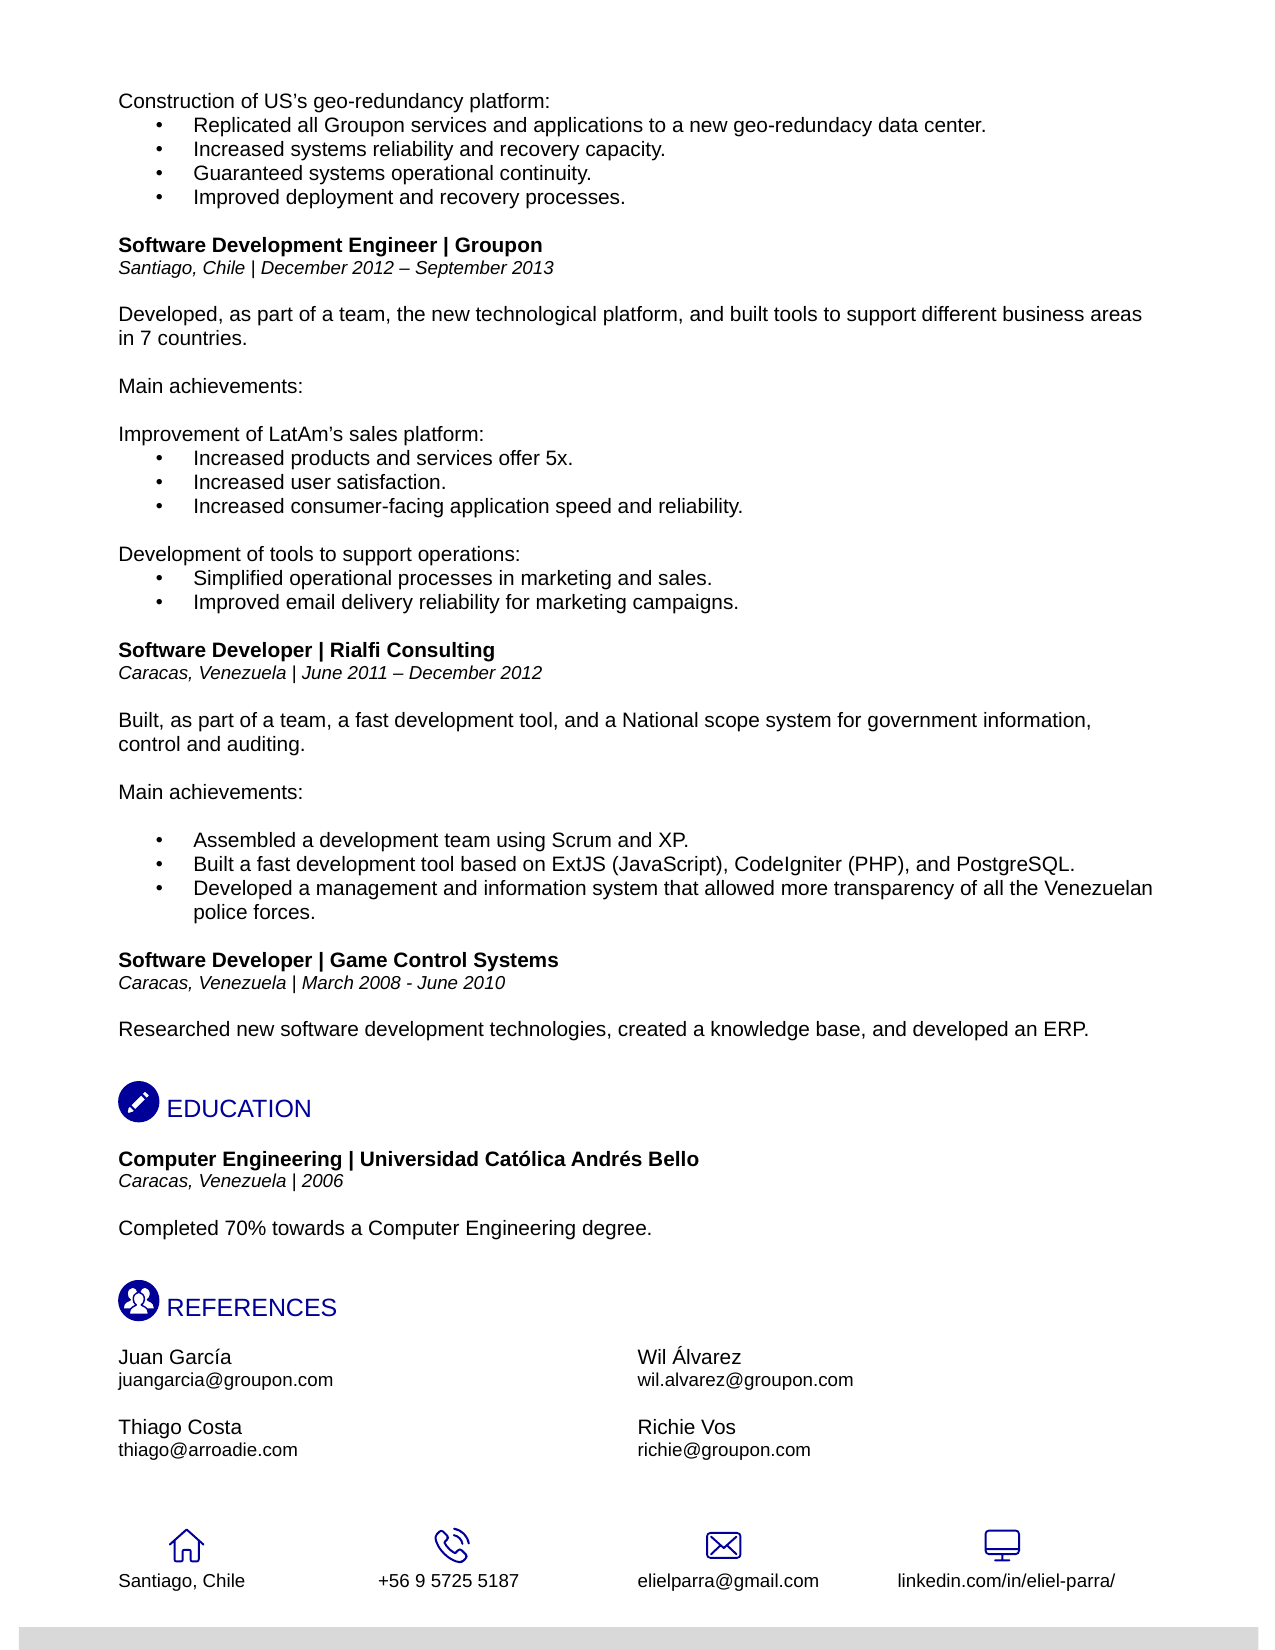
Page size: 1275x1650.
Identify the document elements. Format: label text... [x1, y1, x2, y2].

list Replicated all Groupon services and applications to a new geo-redundacy data center. [156, 112, 1157, 137]
text wil.alvarez@groupon.com [637, 1369, 1157, 1391]
list Developed a management and information system that allowed more transparency of all the Venezuelan police forces. [156, 876, 1157, 923]
list Improved email delivery reliability for marketing campaigns. [156, 590, 1157, 614]
text Development of tools to support operations: [118, 542, 1157, 566]
list Increased systems reliability and recovery capacity. [156, 137, 1157, 161]
text [131, 1294, 147, 1313]
list Built a fast development tool based on ExtJS (JavaScript), CodeIgniter (PHP), and PostgreSQL. [156, 851, 1157, 876]
list Simplified operational processes in marketing and sales. [156, 566, 1157, 590]
list Increased consumer-facing application speed and reliability. [156, 494, 1157, 518]
list Increased user satisfaction. [156, 470, 1157, 494]
text EDUCATION [147, 1094, 1157, 1122]
text Computer Engineering | Universidad Católica Andrés Bello [118, 1146, 1157, 1170]
text Software Developer | Game Control Systems [118, 947, 1157, 971]
text Caracas, Venezuela | 2006 [118, 1170, 1157, 1192]
text Richie Vos [637, 1415, 1157, 1439]
list Improved deployment and recovery processes. [156, 185, 1157, 209]
text Software Developer | Rialfi Consulting [118, 638, 1157, 662]
text juangarcia@groupon.com [118, 1369, 637, 1391]
text [118, 1108, 131, 1122]
text Thiago Costa [118, 1415, 637, 1439]
list Guaranteed systems operational continuity. [156, 161, 1157, 185]
text Caracas, Venezuela | June 2011 – December 2012 [118, 662, 1157, 684]
text Researched new software development technologies, created a knowledge base, and developed an ERP. [118, 1017, 1157, 1041]
text richie@groupon.com [637, 1439, 1157, 1460]
list Assembled a development team using Scrum and XP. [156, 827, 1157, 851]
text Caracas, Venezuela | March 2008 - June 2010 [118, 971, 1157, 993]
text Wil Álvarez [637, 1345, 1157, 1369]
text Construction of US’s geo-redundancy platform: [118, 88, 1157, 112]
text Built, as part of a team, a fast development tool, and a National scope system for government information, control and auditing. [118, 708, 1157, 756]
text Santiago, Chile | December 2012 – September 2013 [118, 257, 1157, 278]
text thiago@arroadie.com [118, 1439, 637, 1460]
text Software Development Engineer | Groupon [118, 233, 1157, 257]
text Juan García [118, 1345, 637, 1369]
text Completed 70% towards a Computer Engineering degree. [118, 1216, 1157, 1240]
text Improvement of LatAm’s sales platform: [118, 422, 1157, 446]
text Developed, as part of a team, the new technological platform, and built tools to support different business areas in 7 countries. [118, 302, 1157, 350]
list Increased products and services offer 5x. [156, 446, 1157, 470]
text Main achievements: [118, 374, 1157, 398]
text Main achievements: [118, 779, 1157, 803]
text REFERENCES [146, 1292, 1157, 1321]
